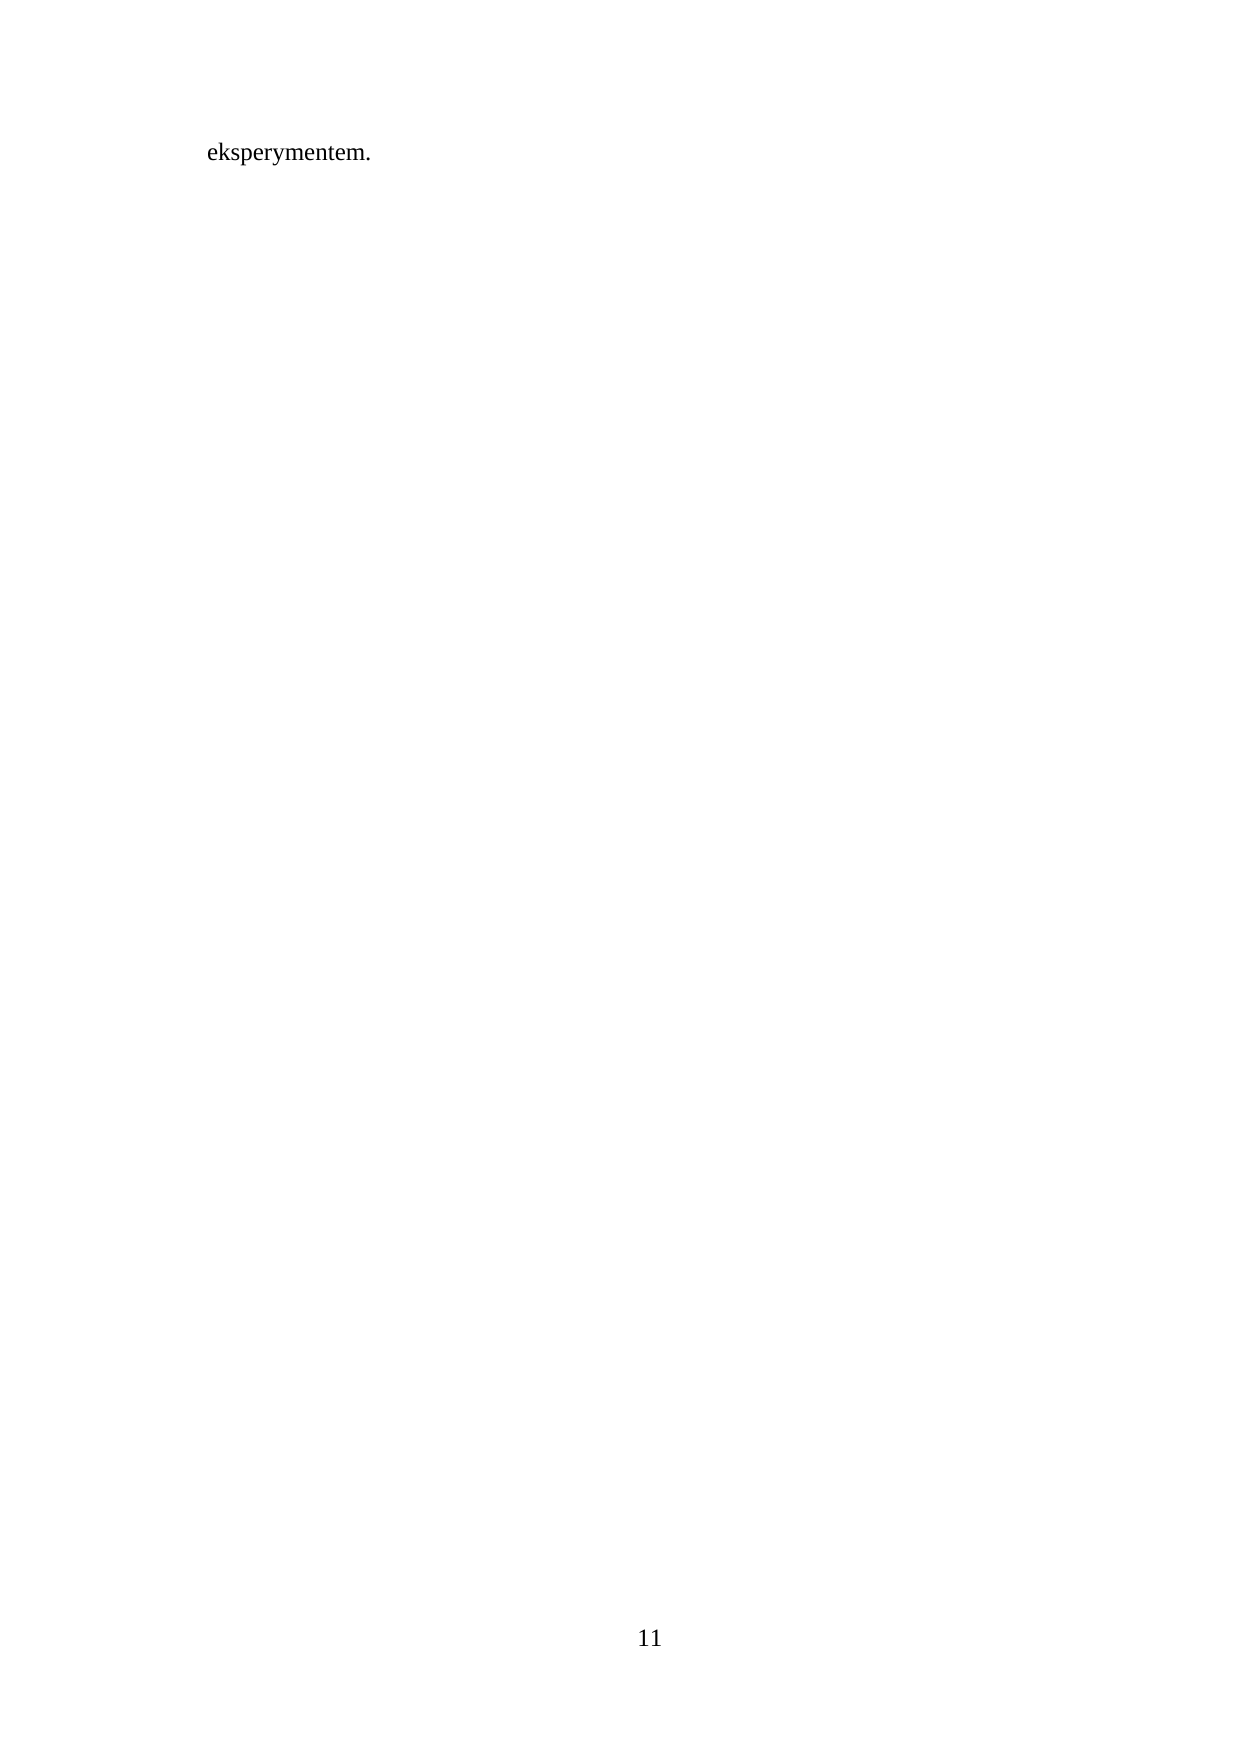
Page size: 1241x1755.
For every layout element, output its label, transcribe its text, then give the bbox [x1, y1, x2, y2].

text eksperymentem. [207, 137, 1093, 166]
